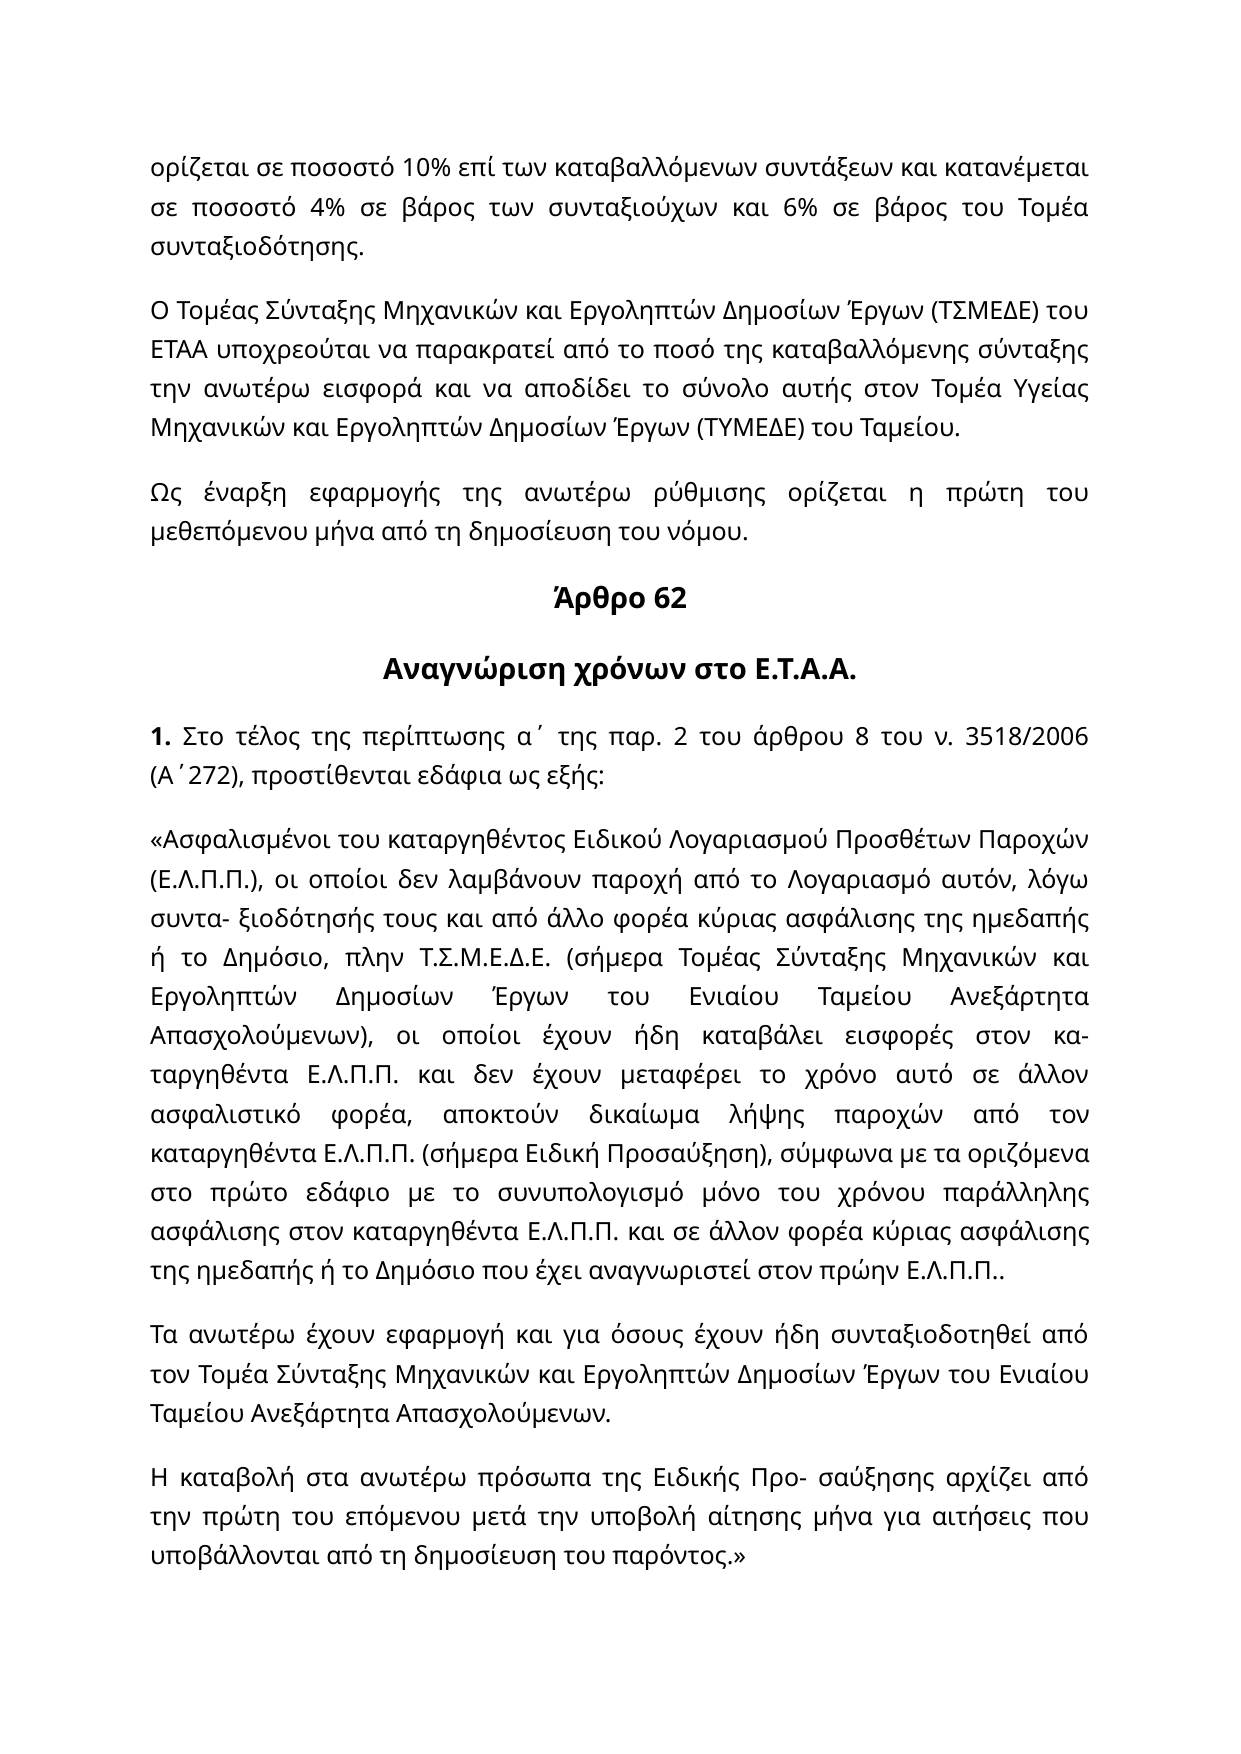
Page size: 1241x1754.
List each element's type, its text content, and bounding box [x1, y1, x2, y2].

subtitle Άρθρο 62 [150, 577, 1090, 617]
text Τα ανωτέρω έχουν εφαρμογή και για όσους έχουν ήδη συνταξιοδοτηθεί από τον Τομέα Σύνταξης Μηχανικών και Εργοληπτών Δημοσίων Έργων του Ενιαίου Ταμείου Ανεξάρτητα Απασχολούμενων. [150, 1317, 1090, 1429]
text Η καταβολή στα ανωτέρω πρόσωπα της Ειδικής Προ- σαύξησης αρχίζει από την πρώτη του επόμενου μετά την υποβολή αίτησης μήνα για αιτήσεις που υποβάλλονται από τη δημοσίευση του παρόντος.» [150, 1459, 1090, 1572]
text 1. Στο τέλος της περίπτωσης α΄ της παρ. 2 του άρθρου 8 του ν. 3518/2006 (Α΄272), προστίθενται εδάφια ως εξής: [150, 719, 1090, 792]
text ορίζεται σε ποσοστό 10% επί των καταβαλλόμενων συντάξεων και κατανέμεται σε ποσοστό 4% σε βάρος των συνταξιούχων και 6% σε βάρος του Τομέα συνταξιοδότησης. [150, 150, 1090, 262]
subtitle Αναγνώριση χρόνων στο Ε.Τ.Α.Α. [150, 648, 1090, 688]
text «Ασφαλισμένοι του καταργηθέντος Ειδικού Λογαριασμού Προσθέτων Παροχών (Ε.Λ.Π.Π.), οι οποίοι δεν λαμβάνουν παροχή από το Λογαριασμό αυτόν, λόγω συντα- ξιοδότησής τους και από άλλο φορέα κύριας ασφάλισης της ημεδαπής ή το Δημόσιο, πλην Τ.Σ.Μ.Ε.Δ.Ε. (σήμερα Τομέας Σύνταξης Μηχανικών και Εργοληπτών Δημοσίων Έργων του Ενιαίου Ταμείου Ανεξάρτητα Απασχολούμενων), οι οποίοι έχουν ήδη καταβάλει εισφορές στον κα- ταργηθέντα Ε.Λ.Π.Π. και δεν έχουν μεταφέρει το χρόνο αυτό σε άλλον ασφαλιστικό φορέα, αποκτούν δικαίωμα λήψης παροχών από τον καταργηθέντα Ε.Λ.Π.Π. (σήμερα Ειδική Προσαύξηση), σύμφωνα με τα οριζόμενα στο πρώτο εδάφιο με το συνυπολογισμό μόνο του χρόνου παράλληλης ασφάλισης στον καταργηθέντα Ε.Λ.Π.Π. και σε άλλον φορέα κύριας ασφάλισης της ημεδαπής ή το Δημόσιο που έχει αναγνωριστεί στον πρώην Ε.Λ.Π.Π.. [150, 822, 1090, 1287]
text Ως έναρξη εφαρμογής της ανωτέρω ρύθμισης ορίζεται η πρώτη του μεθεπόμενου μήνα από τη δημοσίευση του νόμου. [150, 474, 1090, 547]
text Ο Τομέας Σύνταξης Μηχανικών και Εργοληπτών Δημοσίων Έργων (ΤΣΜΕΔΕ) του ΕΤΑΑ υποχρεούται να παρακρατεί από το ποσό της καταβαλλόμενης σύνταξης την ανωτέρω εισφορά και να αποδίδει το σύνολο αυτής στον Τομέα Υγείας Μηχανικών και Εργοληπτών Δημοσίων Έργων (ΤΥΜΕΔΕ) του Ταμείου. [150, 292, 1090, 444]
